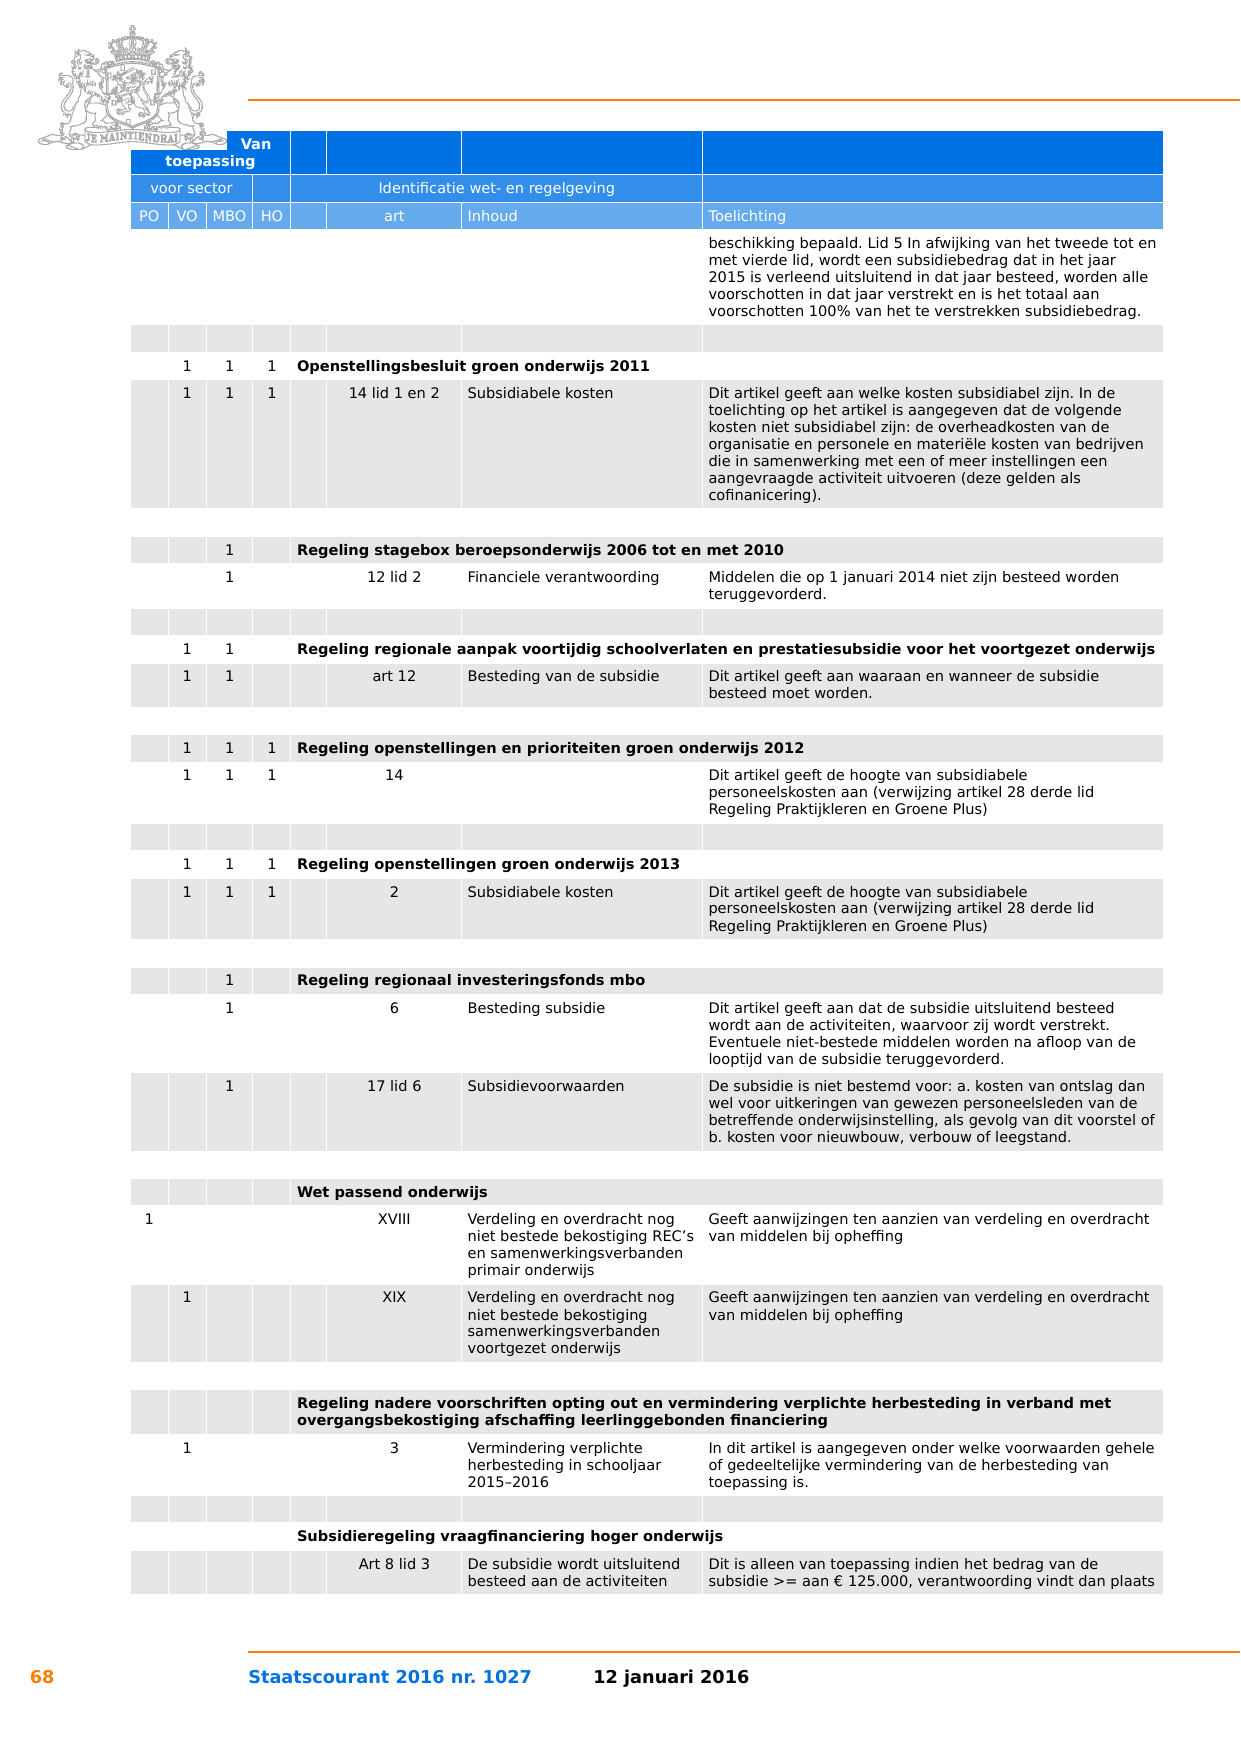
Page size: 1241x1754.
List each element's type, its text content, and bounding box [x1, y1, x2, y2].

table_cell Dit artikel geeft de hoogte van subsidiabele personeelskosten aan (verwijzing artikel 28 derde lid Regeling Praktijkleren en Groene Plus) [703, 879, 1163, 939]
table_cell 1 [169, 1435, 206, 1495]
table_cell 14 lid 1 en 2 [327, 380, 461, 508]
table_cell 17 lid 6 [327, 1073, 461, 1151]
table_cell Regeling openstellingen groen onderwijs 2013 [291, 851, 1163, 878]
table_header [291, 131, 326, 174]
table_cell [253, 175, 290, 202]
table_cell [253, 1206, 290, 1284]
table_cell [131, 609, 168, 635]
table_header Van toepassing [131, 131, 290, 174]
table_cell [131, 1073, 168, 1151]
table_cell Besteding van de subsidie [462, 664, 702, 707]
table_cell [253, 1073, 290, 1151]
table_cell [703, 175, 1163, 202]
table_cell 6 [327, 995, 461, 1072]
table_cell [131, 1179, 168, 1205]
table_cell [462, 824, 702, 850]
table_cell [131, 824, 168, 850]
table_cell art 12 [327, 664, 461, 707]
table_cell [703, 940, 1163, 966]
table_cell [207, 510, 252, 536]
table_cell Dit artikel geeft aan waaraan en wanneer de subsidie besteed moet worden. [703, 664, 1163, 707]
table_cell [327, 325, 461, 352]
table_cell [253, 510, 290, 536]
table_cell [291, 1206, 326, 1284]
table_cell [291, 325, 326, 352]
table_cell [169, 1179, 206, 1205]
table_cell [207, 708, 252, 734]
table_cell [131, 879, 168, 939]
table_cell [462, 763, 702, 823]
table_cell [207, 1524, 252, 1550]
table_cell 1 [207, 564, 252, 608]
table_cell 1 [207, 636, 252, 662]
table_cell [131, 564, 168, 608]
table_cell [253, 995, 290, 1072]
table_cell [462, 708, 702, 734]
table_cell 12 lid 2 [327, 564, 461, 608]
table_cell [291, 1152, 326, 1178]
table_cell [169, 609, 206, 635]
table_cell [291, 1073, 326, 1151]
table_cell [703, 1363, 1163, 1389]
table_cell [253, 609, 290, 635]
table_cell [207, 940, 252, 966]
table_cell Regeling regionale aanpak voortijdig schoolverlaten en prestatiesubsidie voor het voortgezet onderwijs [291, 636, 1163, 662]
table_cell 1 [207, 851, 252, 878]
table_cell [253, 940, 290, 966]
table_cell [131, 1524, 168, 1550]
table_cell beschikking bepaald. Lid 5 In afwijking van het tweede tot en met vierde lid, wordt een subsidiebedrag dat in het jaar 2015 is verleend uitsluitend in dat jaar besteed, worden alle voorschotten in dat jaar verstrekt en is het totaal aan voorschotten 100% van het te verstrekken subsidiebedrag. [703, 230, 1163, 324]
table_cell [253, 1551, 290, 1594]
table_cell Besteding subsidie [462, 995, 702, 1072]
table_cell 1 [253, 735, 290, 762]
table_cell [169, 968, 206, 994]
table_cell [291, 1435, 326, 1495]
table_cell [253, 1363, 290, 1389]
table_cell [703, 1152, 1163, 1178]
table_cell [207, 1551, 252, 1594]
table_cell 1 [207, 763, 252, 823]
table_cell [253, 230, 290, 324]
table_cell [291, 940, 326, 966]
table_cell [462, 1363, 702, 1389]
table_cell [169, 995, 206, 1072]
table_cell [131, 735, 168, 762]
table_cell [291, 1363, 326, 1389]
table_cell [462, 1152, 702, 1178]
table_cell MBO [207, 203, 252, 229]
table_cell [253, 1524, 290, 1550]
table_cell voor sector [131, 175, 252, 202]
table_cell [169, 325, 206, 352]
table_cell [131, 851, 168, 878]
table_cell 1 [131, 1206, 168, 1284]
table_cell HO [253, 203, 290, 229]
table_header [703, 131, 1163, 174]
table_cell [131, 1551, 168, 1594]
table_cell [253, 325, 290, 352]
table_cell 1 [253, 763, 290, 823]
table_cell 1 [207, 879, 252, 939]
table_cell Openstellingsbesluit groen onderwijs 2011 [291, 353, 1163, 379]
table_cell [131, 380, 168, 508]
table_cell Regeling openstellingen en prioriteiten groen onderwijs 2012 [291, 735, 1163, 762]
table_cell [291, 1551, 326, 1594]
table_cell [291, 609, 326, 635]
table_cell [131, 510, 168, 536]
table_cell 1 [169, 353, 206, 379]
table_cell [253, 564, 290, 608]
table_cell [131, 1363, 168, 1389]
table_cell De subsidie is niet bestemd voor: a. kosten van ontslag dan wel voor uitkeringen van gewezen personeelsleden van de betreffende onderwijsinstelling, als gevolg van dit voorstel of b. kosten voor nieuwbouw, verbouw of leegstand. [703, 1073, 1163, 1151]
table_cell [131, 353, 168, 379]
table_cell [169, 1551, 206, 1594]
table_cell [291, 708, 326, 734]
table_cell [131, 325, 168, 352]
table_cell [703, 1496, 1163, 1522]
table_cell [462, 510, 702, 536]
table_cell [131, 1496, 168, 1522]
table_cell Verdeling en overdracht nog niet bestede bekostiging REC’s en samenwerkingsverbanden primair onderwijs [462, 1206, 702, 1284]
table_cell [462, 1496, 702, 1522]
table_cell 1 [253, 879, 290, 939]
table_cell [169, 708, 206, 734]
table_cell 1 [169, 380, 206, 508]
table_cell [207, 1363, 252, 1389]
table_cell [169, 537, 206, 563]
table_cell In dit artikel is aangegeven onder welke voorwaarden gehele of gedeeltelijke vermindering van de herbesteding van toepassing is. [703, 1435, 1163, 1495]
table_cell [253, 968, 290, 994]
table_cell Middelen die op 1 januari 2014 niet zijn besteed worden teruggevorderd. [703, 564, 1163, 608]
table_cell XVIII [327, 1206, 461, 1284]
table_cell [169, 510, 206, 536]
table_cell 1 [207, 537, 252, 563]
table_cell Art 8 lid 3 [327, 1551, 461, 1594]
table_cell 1 [169, 1285, 206, 1362]
table_cell [131, 1285, 168, 1362]
table_cell [169, 1363, 206, 1389]
table_cell [131, 636, 168, 662]
table_cell [462, 230, 702, 324]
table_cell [207, 1179, 252, 1205]
table_cell [169, 1390, 206, 1434]
table_cell [291, 1496, 326, 1522]
table_cell [253, 1435, 290, 1495]
table_cell [291, 664, 326, 707]
table_cell [462, 325, 702, 352]
table_cell Geeft aanwijzingen ten aanzien van verdeling en overdracht van middelen bij opheffing [703, 1206, 1163, 1284]
table_cell [131, 763, 168, 823]
table_cell [169, 1524, 206, 1550]
table_cell 1 [253, 380, 290, 508]
table_cell [131, 230, 168, 324]
table_header [327, 131, 461, 174]
table_cell Regeling stagebox beroepsonderwijs 2006 tot en met 2010 [291, 537, 1163, 563]
table_cell [131, 995, 168, 1072]
table_cell [703, 325, 1163, 352]
table_cell Subsidiabele kosten [462, 879, 702, 939]
table_cell [207, 1206, 252, 1284]
table_cell [169, 1496, 206, 1522]
table_cell 1 [169, 879, 206, 939]
table_cell [131, 968, 168, 994]
table_cell 1 [207, 380, 252, 508]
table_cell [169, 1152, 206, 1178]
table_cell Wet passend onderwijs [291, 1179, 1163, 1205]
table_cell Inhoud [462, 203, 702, 229]
table_cell Identificatie wet- en regelgeving [291, 175, 702, 202]
table_cell [253, 664, 290, 707]
table_cell 1 [207, 995, 252, 1072]
table_cell [291, 995, 326, 1072]
table_cell [131, 1152, 168, 1178]
table_cell [291, 510, 326, 536]
table_cell [131, 664, 168, 707]
table_cell 1 [207, 735, 252, 762]
table_cell [169, 1206, 206, 1284]
table_cell Regeling nadere voorschriften opting out en vermindering verplichte herbesteding in verband met overgangsbekostiging afschaffing leerlinggebonden financiering [291, 1390, 1163, 1434]
table_cell [207, 609, 252, 635]
table_cell [327, 940, 461, 966]
table_cell 1 [253, 353, 290, 379]
table_cell [462, 940, 702, 966]
table_cell 1 [207, 664, 252, 707]
table_cell [207, 1435, 252, 1495]
table_cell VO [169, 203, 206, 229]
table_cell [253, 1285, 290, 1362]
table_cell [253, 1390, 290, 1434]
table_header [462, 131, 702, 174]
table_cell 1 [169, 636, 206, 662]
table_cell PO [131, 203, 168, 229]
table_cell [253, 708, 290, 734]
table_cell [291, 824, 326, 850]
table_cell Dit artikel geeft aan welke kosten subsidiabel zijn. In de toelichting op het artikel is aangegeven dat de volgende kosten niet subsidiabel zijn: de overheadkosten van de organisatie en personele en materiële kosten van bedrijven die in samenwerking met een of meer instellingen een aangevraagde activiteit uitvoeren (deze gelden als cofinanicering). [703, 380, 1163, 508]
table_cell [207, 1152, 252, 1178]
table_cell [207, 824, 252, 850]
table_cell [207, 1390, 252, 1434]
table_cell [327, 1363, 461, 1389]
table_cell 1 [207, 1073, 252, 1151]
table_cell [253, 537, 290, 563]
table_cell [291, 763, 326, 823]
table_cell Toelichting [703, 203, 1163, 229]
table_cell [462, 609, 702, 635]
table_cell 1 [169, 851, 206, 878]
table_cell [169, 564, 206, 608]
table_cell 1 [169, 735, 206, 762]
table_cell Financiele verantwoording [462, 564, 702, 608]
table_cell [327, 609, 461, 635]
table_cell [291, 380, 326, 508]
table_cell Subsidiabele kosten [462, 380, 702, 508]
table_cell [169, 1073, 206, 1151]
table_cell Dit is alleen van toepassing indien het bedrag van de subsidie >= aan € 125.000, verantwoording vindt dan plaats [703, 1551, 1163, 1594]
table_cell [253, 636, 290, 662]
table_cell [327, 230, 461, 324]
table_cell Subsidievoorwaarden [462, 1073, 702, 1151]
table_cell 1 [169, 664, 206, 707]
table_cell [291, 230, 326, 324]
table_cell XIX [327, 1285, 461, 1362]
table_cell Subsidieregeling vraagfinanciering hoger onderwijs [291, 1524, 1163, 1550]
table_cell art [327, 203, 461, 229]
table_cell [291, 203, 326, 229]
table_cell [253, 1179, 290, 1205]
table_cell [131, 537, 168, 563]
table_cell Verdeling en overdracht nog niet bestede bekostiging samenwerkingsverbanden voortgezet onderwijs [462, 1285, 702, 1362]
table_cell Vermindering verplichte herbesteding in schooljaar 2015–2016 [462, 1435, 702, 1495]
table_cell [207, 1285, 252, 1362]
table_cell [253, 1496, 290, 1522]
table_cell [703, 708, 1163, 734]
table_cell [291, 564, 326, 608]
table_cell [169, 230, 206, 324]
table_cell [291, 1285, 326, 1362]
table_cell 1 [253, 851, 290, 878]
table_cell [131, 1390, 168, 1434]
table_cell 1 [169, 763, 206, 823]
table_cell [253, 1152, 290, 1178]
table_cell Regeling regionaal investeringsfonds mbo [291, 968, 1163, 994]
table_cell [327, 708, 461, 734]
table_cell 3 [327, 1435, 461, 1495]
table_cell [169, 940, 206, 966]
table_cell [291, 879, 326, 939]
table_cell [253, 824, 290, 850]
picture [38, 25, 227, 150]
table_cell [207, 325, 252, 352]
table_cell [207, 230, 252, 324]
table_cell [131, 940, 168, 966]
table_cell [703, 824, 1163, 850]
table_cell [327, 1496, 461, 1522]
table_cell 2 [327, 879, 461, 939]
table_cell [327, 510, 461, 536]
table_cell [169, 824, 206, 850]
table_cell 1 [207, 353, 252, 379]
table_cell Dit artikel geeft aan dat de subsidie uitsluitend besteed wordt aan de activiteiten, waarvoor zij wordt verstrekt. Eventuele niet-bestede middelen worden na afloop van de looptijd van de subsidie teruggevorderd. [703, 995, 1163, 1072]
table_cell [703, 510, 1163, 536]
table_cell Geeft aanwijzingen ten aanzien van verdeling en overdracht van middelen bij opheffing [703, 1285, 1163, 1362]
table_cell [327, 1152, 461, 1178]
table_cell [131, 708, 168, 734]
table_cell [131, 1435, 168, 1495]
table_cell 14 [327, 763, 461, 823]
table_cell [703, 609, 1163, 635]
table_cell Dit artikel geeft de hoogte van subsidiabele personeelskosten aan (verwijzing artikel 28 derde lid Regeling Praktijkleren en Groene Plus) [703, 763, 1163, 823]
table_cell [327, 824, 461, 850]
table_cell De subsidie wordt uitsluitend besteed aan de activiteiten [462, 1551, 702, 1594]
table_cell [207, 1496, 252, 1522]
table_cell 1 [207, 968, 252, 994]
